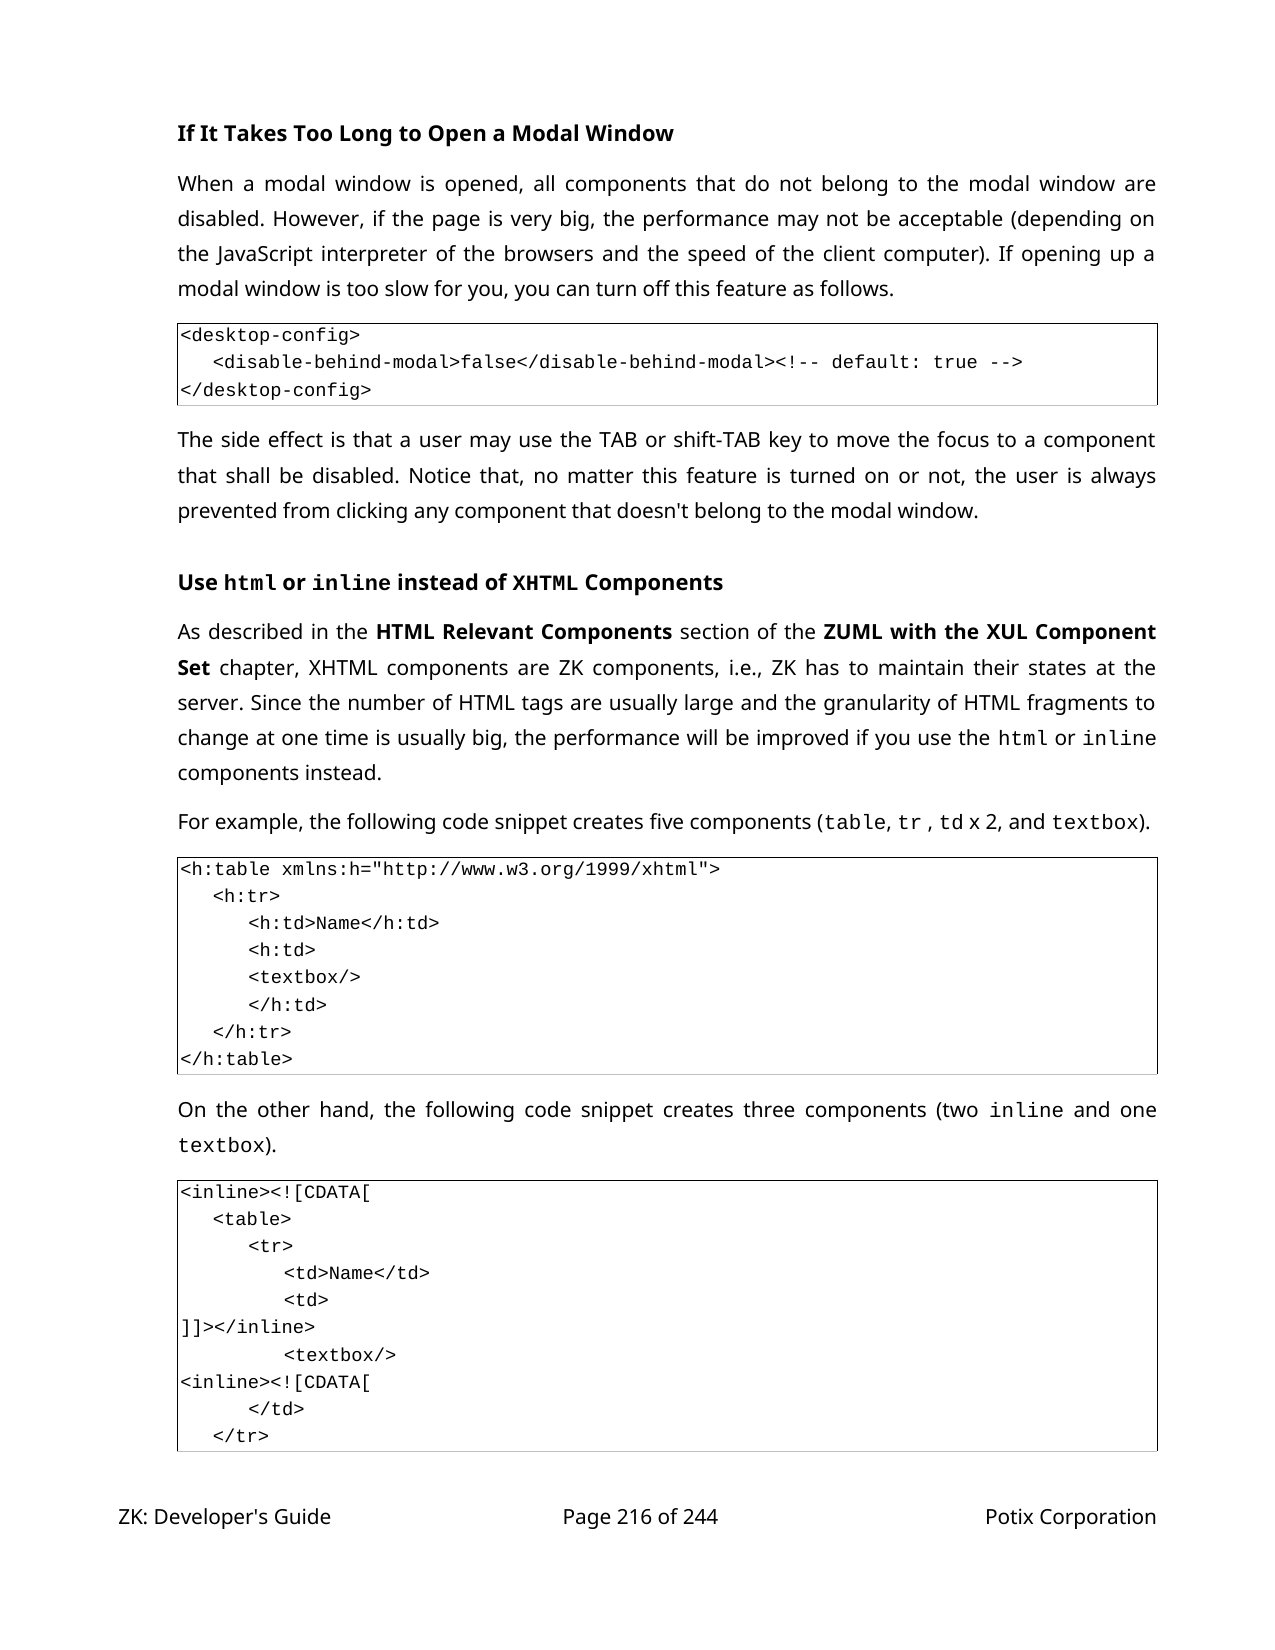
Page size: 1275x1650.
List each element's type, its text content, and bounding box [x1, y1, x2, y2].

text <td> [178, 1288, 1157, 1312]
text <h:table xmlns:h="http://www.w3.org/1999/xhtml"> [178, 858, 1157, 881]
text <textbox/> [178, 965, 1157, 989]
text The side effect is that a user may use the TAB or shift-TAB key to move the focus to a component that shall be disabled. Notice that, no matter this feature is turned on or not, the user is always prevented from clicking any component that doesn't belong to the modal window. [177, 426, 1157, 524]
text <inline><![CDATA[ [178, 1370, 1157, 1394]
text </td> [178, 1397, 1157, 1421]
text When a modal window is opened, all components that do not belong to the modal window are disabled. However, if the page is very big, the performance may not be acceptable (depending on the JavaScript interpreter of the browsers and the speed of the client computer). If opening up a modal window is too slow for you, you can turn off this feature as follows. [177, 169, 1157, 303]
text </h:tr> [178, 1020, 1157, 1044]
text </desktop-config> [178, 378, 1157, 405]
text On the other hand, the following code snippet creates three components (two inline and one textbox). [177, 1095, 1157, 1159]
text <inline><![CDATA[ [178, 1181, 1157, 1204]
text <h:td>Name</h:td> [178, 911, 1157, 935]
text <textbox/> [178, 1343, 1157, 1367]
subtitle Use html or inline instead of XHTML Components [177, 567, 1157, 597]
text <tr> [178, 1234, 1157, 1258]
text <desktop-config> [178, 324, 1157, 347]
text <disable-behind-modal>false</disable-behind-modal><!-- default: true --> [178, 350, 1157, 375]
text </h:td> [178, 992, 1157, 1017]
text For example, the following code snippet creates five components (table, tr , td x 2, and textbox). [177, 807, 1157, 836]
text <td>Name</td> [178, 1261, 1157, 1285]
text As described in the HTML Relevant Components section of the ZUML with the XUL Component Set chapter, XHTML components are ZK components, i.e., ZK has to maintain their states at the server. Since the number of HTML tags are usually large and the granularity of HTML fragments to change at one time is usually big, the performance will be improved if you use the html or inline components instead. [177, 617, 1157, 787]
text </tr> [178, 1424, 1157, 1451]
text </h:table> [178, 1047, 1157, 1074]
text <h:tr> [178, 884, 1157, 908]
text <table> [178, 1207, 1157, 1231]
text ]]></inline> [178, 1315, 1157, 1340]
subtitle If It Takes Too Long to Open a Modal Window [177, 118, 1157, 148]
text <h:td> [178, 938, 1157, 962]
